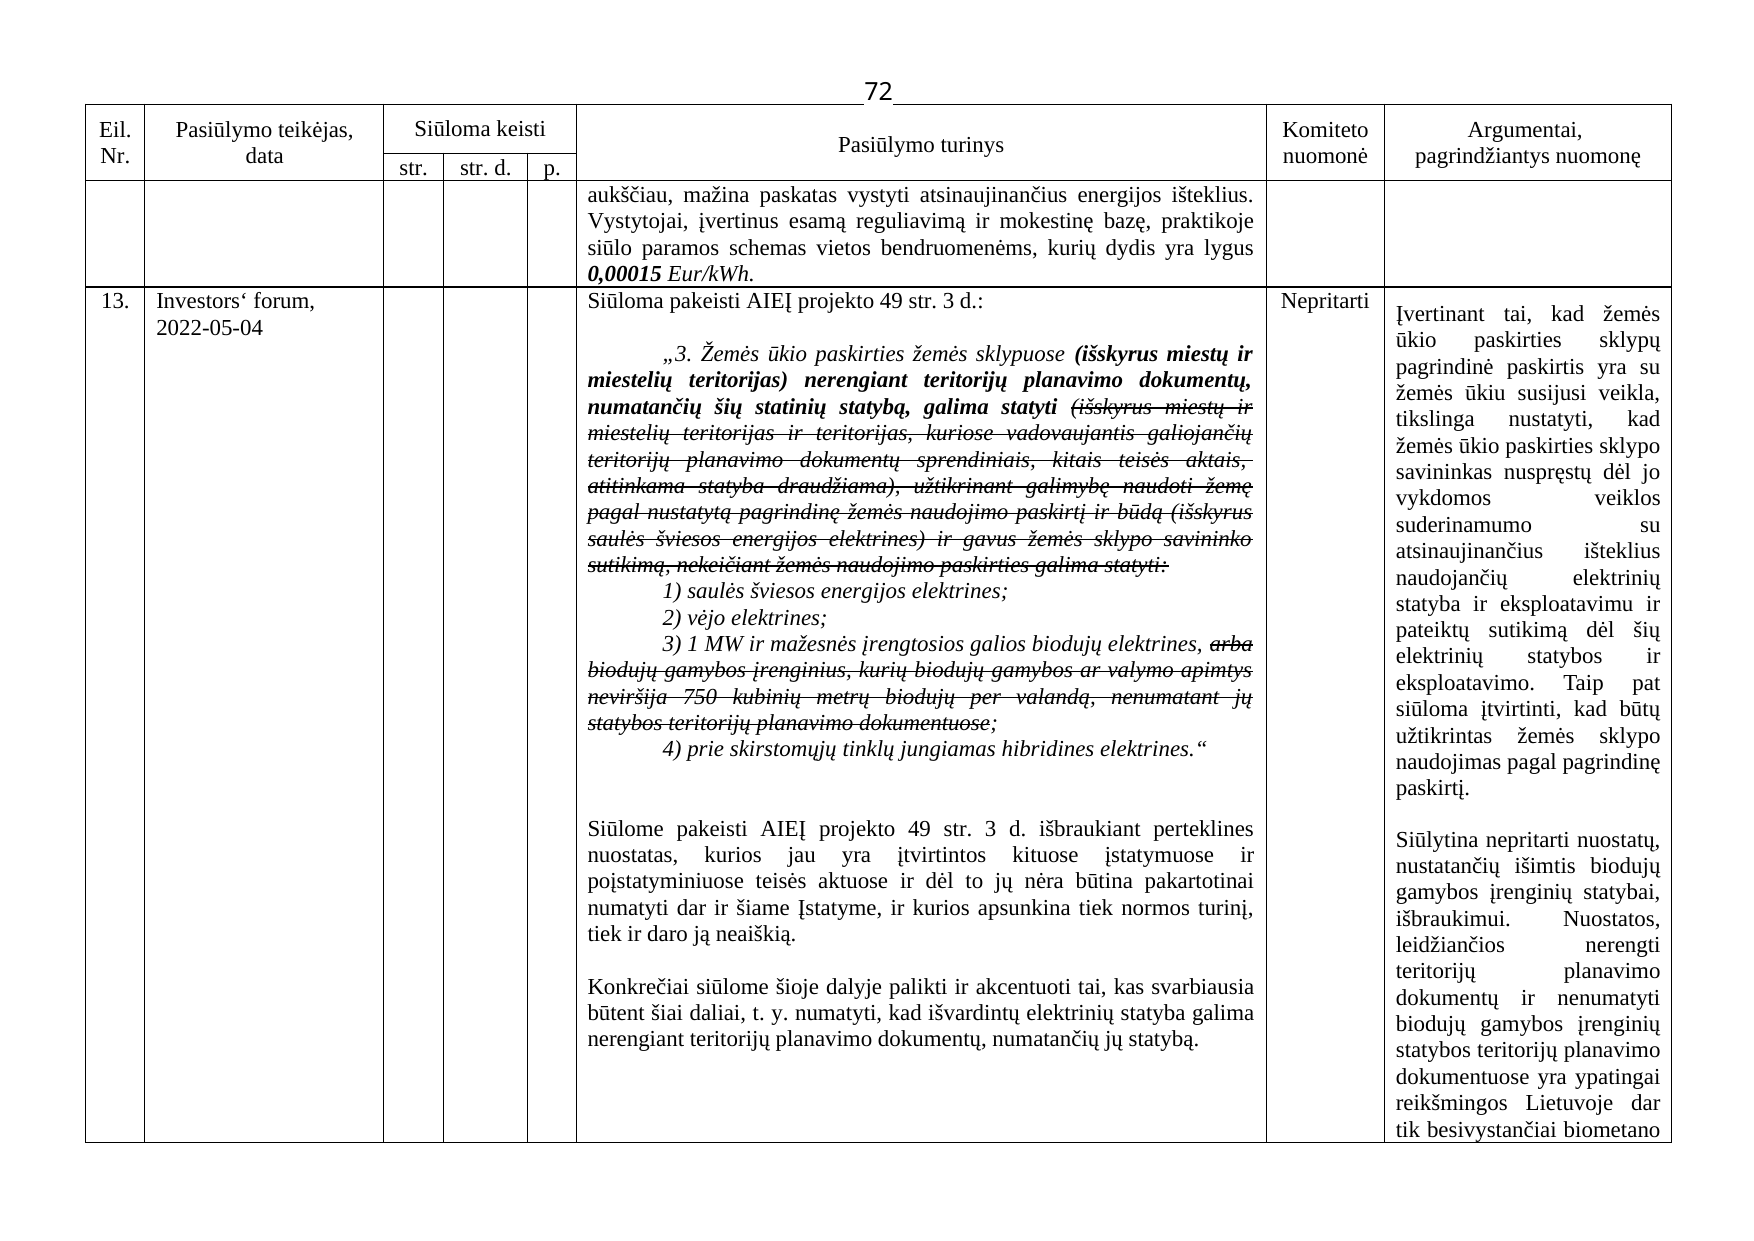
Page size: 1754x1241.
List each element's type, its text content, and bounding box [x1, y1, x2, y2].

table_cell [444, 181, 527, 286]
table_cell [444, 288, 527, 1142]
table_cell aukščiau, mažina paskatas vystyti atsinaujinančius energijos išteklius. Vystytojai, įvertinus esamą reguliavimą ir mokestinę bazę, praktikoje siūlo paramos schemas vietos bendruomenėms, kurių dydis yra lygus 0,00015 Eur/kWh. [577, 181, 1266, 286]
table_header Argumentai, pagrindžiantys nuomonę [1385, 105, 1671, 180]
table_cell p. [528, 154, 576, 180]
table_cell Investors‘ forum, 2022-05-04 [145, 288, 383, 1142]
table_cell str. d. [444, 154, 527, 180]
table_cell Nepritarti [1267, 288, 1384, 1142]
table_cell [1385, 181, 1671, 286]
table_cell [145, 181, 383, 286]
table_header Komiteto nuomonė [1267, 105, 1384, 180]
table_cell Siūloma pakeisti AIEĮ projekto 49 str. 3 d.: „3. Žemės ūkio paskirties žemės sklypuose (išskyrus miestų ir miestelių teritorijas) nerengiant teritorijų planavimo dokumentų, numatančių šių statinių statybą, galima statyti (išskyrus miestų ir miestelių teritorijas ir teritorijas, kuriose vadovaujantis galiojančių teritorijų planavimo dokumentų sprendiniais, kitais teisės aktais, atitinkama statyba draudžiama), užtikrinant galimybę naudoti žemę pagal nustatytą pagrindinę žemės naudojimo paskirtį ir būdą (išskyrus saulės šviesos energijos elektrines) ir gavus žemės sklypo savininko sutikimą, nekeičiant žemės naudojimo paskirties galima statyti: 1) saulės šviesos energijos elektrines; 2) vėjo elektrines; 3) 1 MW ir mažesnės įrengtosios galios biodujų elektrines, arba biodujų gamybos įrenginius, kurių biodujų gamybos ar valymo apimtys neviršija 750 kubinių metrų biodujų per valandą, nenumatant jų statybos teritorijų planavimo dokumentuose; 4) prie skirstomųjų tinklų jungiamas hibridines elektrines.“ Siūlome pakeisti AIEĮ projekto 49 str. 3 d. išbraukiant perteklines nuostatas, kurios jau yra įtvirtintos kituose įstatymuose ir poįstatyminiuose teisės aktuose ir dėl to jų nėra būtina pakartotinai numatyti dar ir šiame Įstatyme, ir kurios apsunkina tiek normos turinį, tiek ir daro ją neaiškią. Konkrečiai siūlome šioje dalyje palikti ir akcentuoti tai, kas svarbiausia būtent šiai daliai, t. y. numatyti, kad išvardintų elektrinių statyba galima nerengiant teritorijų planavimo dokumentų, numatančių jų statybą. [577, 288, 1266, 1142]
table_cell [384, 288, 443, 1142]
table_cell [86, 181, 144, 286]
table_cell 13. [86, 288, 144, 1142]
table_header Siūloma keisti [384, 105, 576, 153]
table_header Pasiūlymo turinys [577, 105, 1266, 180]
table_cell str. [384, 154, 443, 180]
table_header Pasiūlymo teikėjas, data [145, 105, 383, 180]
table_cell [1267, 181, 1384, 286]
table_cell [384, 181, 443, 286]
table_header Eil. Nr. [86, 105, 144, 180]
table_cell [528, 288, 576, 1142]
table_cell [528, 181, 576, 286]
table_cell Įvertinant tai, kad žemės ūkio paskirties sklypų pagrindinė paskirtis yra su žemės ūkiu susijusi veikla, tikslinga nustatyti, kad žemės ūkio paskirties sklypo savininkas nuspręstų dėl jo vykdomos veiklos suderinamumo su atsinaujinančius išteklius naudojančių elektrinių statyba ir eksploatavimu ir pateiktų sutikimą dėl šių elektrinių statybos ir eksploatavimo. Taip pat siūloma įtvirtinti, kad būtų užtikrintas žemės sklypo naudojimas pagal pagrindinę paskirtį. Siūlytina nepritarti nuostatų, nustatančių išimtis biodujų gamybos įrenginių statybai, išbraukimui. Nuostatos, leidžiančios nerengti teritorijų planavimo dokumentų ir nenumatyti biodujų gamybos įrenginių statybos teritorijų planavimo dokumentuose yra ypatingai reikšmingos Lietuvoje dar tik besivystančiai biometano [1385, 288, 1671, 1142]
